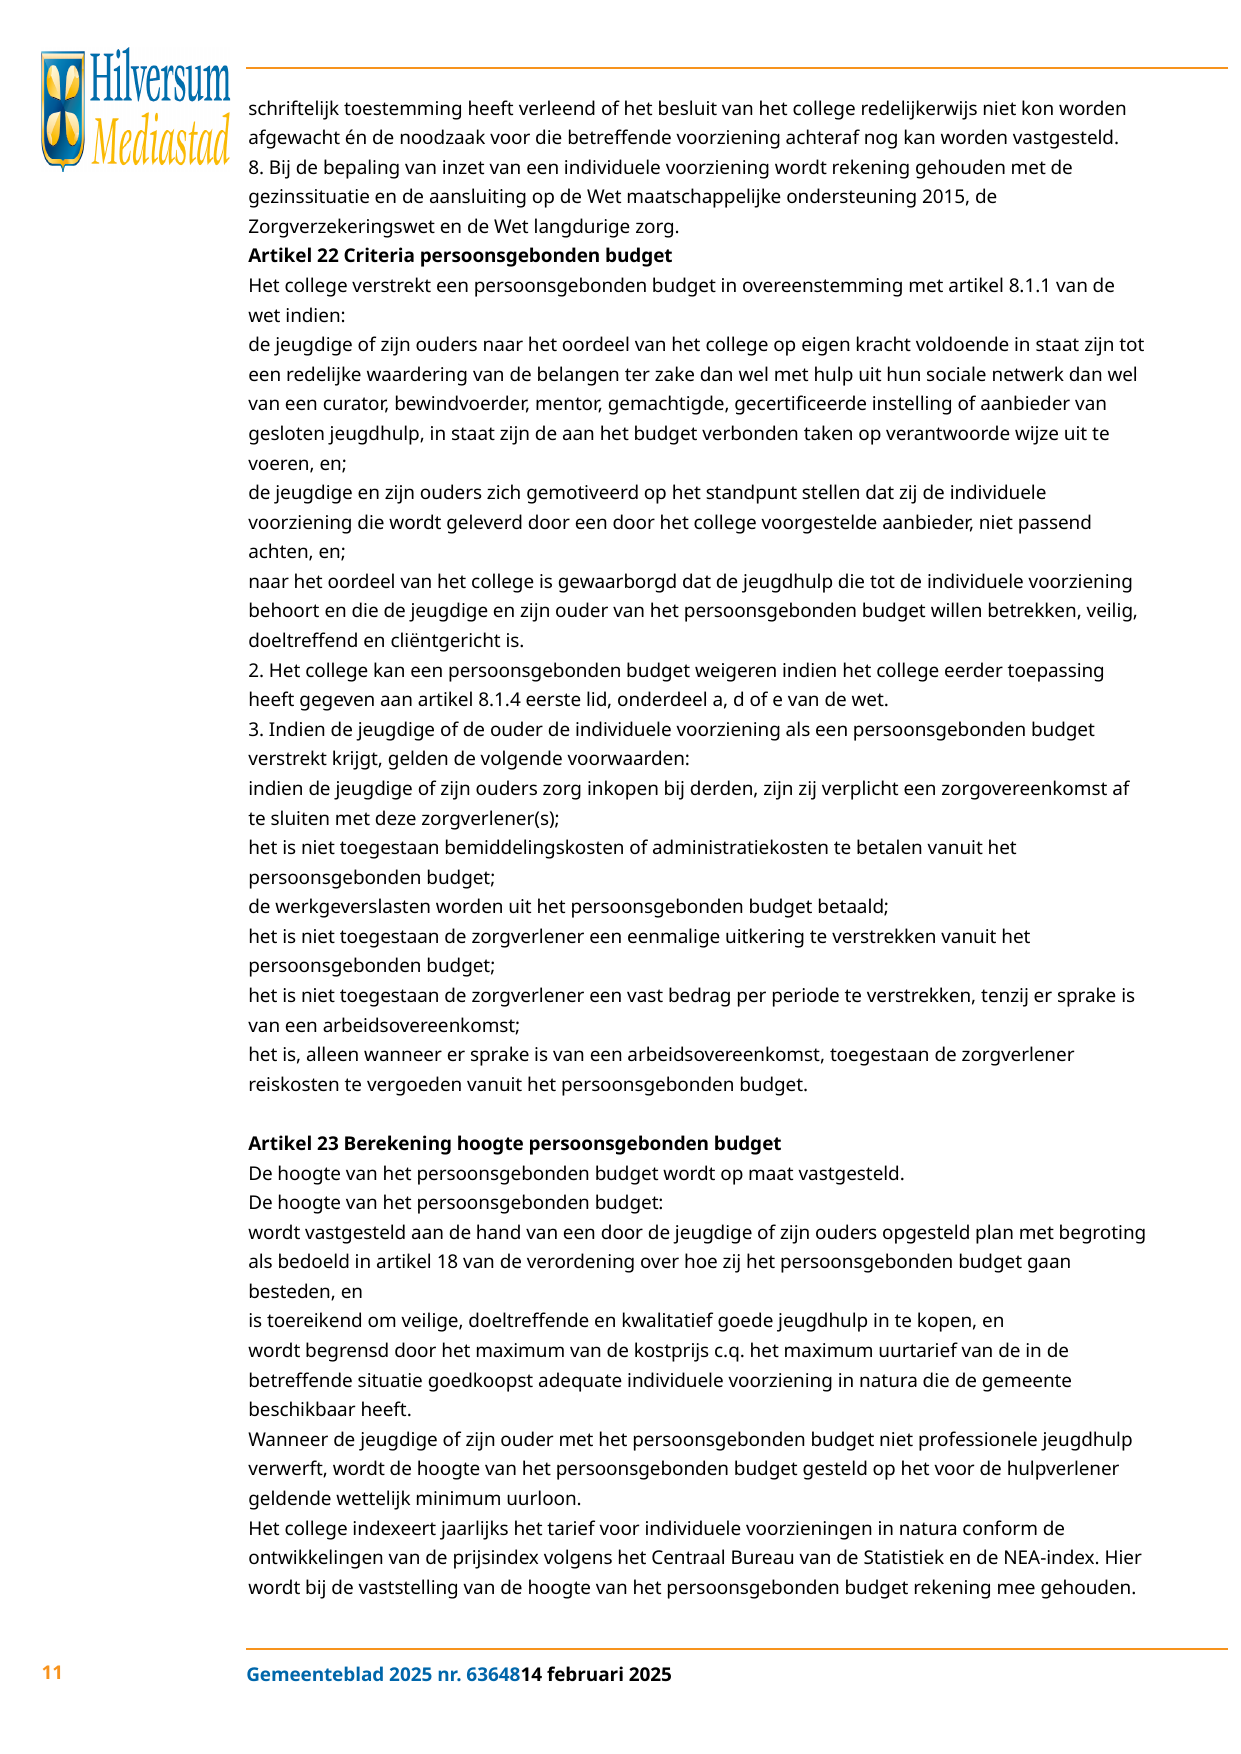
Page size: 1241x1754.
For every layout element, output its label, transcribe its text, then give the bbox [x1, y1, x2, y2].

text Het college indexeert jaarlijks het tarief voor individuele voorzieningen in natura conform de ontwikkelingen van de prijsindex volgens het Centraal Bureau van de Statistiek en de NEA-index. Hier wordt bij de vaststelling van de hoogte van het persoonsgebonden budget rekening mee gehouden. [248, 1515, 1152, 1600]
text is toereikend om veilige, doeltreffende en kwalitatief goede jeugdhulp in te kopen, en [248, 1308, 1152, 1333]
text indien de jeugdige of zijn ouders zorg inkopen bij derden, zijn zij verplicht een zorgovereenkomst af te sluiten met deze zorgverlener(s); [248, 775, 1152, 831]
text schriftelijk toestemming heeft verleend of het besluit van het college redelijkerwijs niet kon worden afgewacht én de noodzaak voor die betreffende voorziening achteraf nog kan worden vastgesteld. [248, 95, 1152, 150]
text Wanneer de jeugdige of zijn ouder met het persoonsgebonden budget niet professionele jeugdhulp verwerft, wordt de hoogte van het persoonsgebonden budget gesteld op het voor de hulpverlener geldende wettelijk minimum uurloon. [248, 1426, 1152, 1511]
text naar het oordeel van het college is gewaarborgd dat de jeugdhulp die tot de individuele voorziening behoort en die de jeugdige en zijn ouder van het persoonsgebonden budget willen betrekken, veilig, doeltreffend en cliëntgericht is. [248, 568, 1152, 653]
text de jeugdige en zijn ouders zich gemotiveerd op het standpunt stellen dat zij de individuele voorziening die wordt geleverd door een door het college voorgestelde aanbieder, niet passend achten, en; [248, 479, 1152, 564]
text de jeugdige of zijn ouders naar het oordeel van het college op eigen kracht voldoende in staat zijn tot een redelijke waardering van de belangen ter zake dan wel met hulp uit hun sociale netwerk dan wel van een curator, bewindvoerder, mentor, gemachtigde, gecertificeerde instelling of aanbieder van gesloten jeugdhulp, in staat zijn de aan het budget verbonden taken op verantwoorde wijze uit te voeren, en; [248, 331, 1152, 476]
text het is, alleen wanneer er sprake is van een arbeidsovereenkomst, toegestaan de zorgverlener reiskosten te vergoeden vanuit het persoonsgebonden budget. [248, 1041, 1152, 1097]
text Het college verstrekt een persoonsgebonden budget in overeenstemming met artikel 8.1.1 van de wet indien: [248, 272, 1152, 328]
text het is niet toegestaan de zorgverlener een eenmalige uitkering te verstrekken vanuit het persoonsgebonden budget; [248, 923, 1152, 978]
text wordt begrensd door het maximum van de kostprijs c.q. het maximum uurtarief van de in de betreffende situatie goedkoopst adequate individuele voorziening in natura die de gemeente beschikbaar heeft. [248, 1337, 1152, 1422]
text Artikel 23 Berekening hoogte persoonsgebonden budget [248, 1130, 1152, 1156]
text De hoogte van het persoonsgebonden budget: [248, 1189, 1152, 1215]
text 2. Het college kan een persoonsgebonden budget weigeren indien het college eerder toepassing heeft gegeven aan artikel 8.1.4 eerste lid, onderdeel a, d of e van de wet. [248, 657, 1152, 712]
text De hoogte van het persoonsgebonden budget wordt op maat vastgesteld. [248, 1160, 1152, 1186]
text de werkgeverslasten worden uit het persoonsgebonden budget betaald; [248, 893, 1152, 919]
text 3. Indien de jeugdige of de ouder de individuele voorziening als een persoonsgebonden budget verstrekt krijgt, gelden de volgende voorwaarden: [248, 716, 1152, 771]
text Artikel 22 Criteria persoonsgebonden budget [248, 243, 1152, 268]
picture [41, 47, 231, 172]
text het is niet toegestaan bemiddelingskosten of administratiekosten te betalen vanuit het persoonsgebonden budget; [248, 834, 1152, 890]
text het is niet toegestaan de zorgverlener een vast bedrag per periode te verstrekken, tenzij er sprake is van een arbeidsovereenkomst; [248, 982, 1152, 1038]
text wordt vastgesteld aan de hand van een door de jeugdige of zijn ouders opgesteld plan met begroting als bedoeld in artikel 18 van de verordening over hoe zij het persoonsgebonden budget gaan besteden, en [248, 1219, 1152, 1304]
text 8. Bij de bepaling van inzet van een individuele voorziening wordt rekening gehouden met de gezinssituatie en de aansluiting op de Wet maatschappelijke ondersteuning 2015, de Zorgverzekeringswet en de Wet langdurige zorg. [248, 154, 1152, 239]
